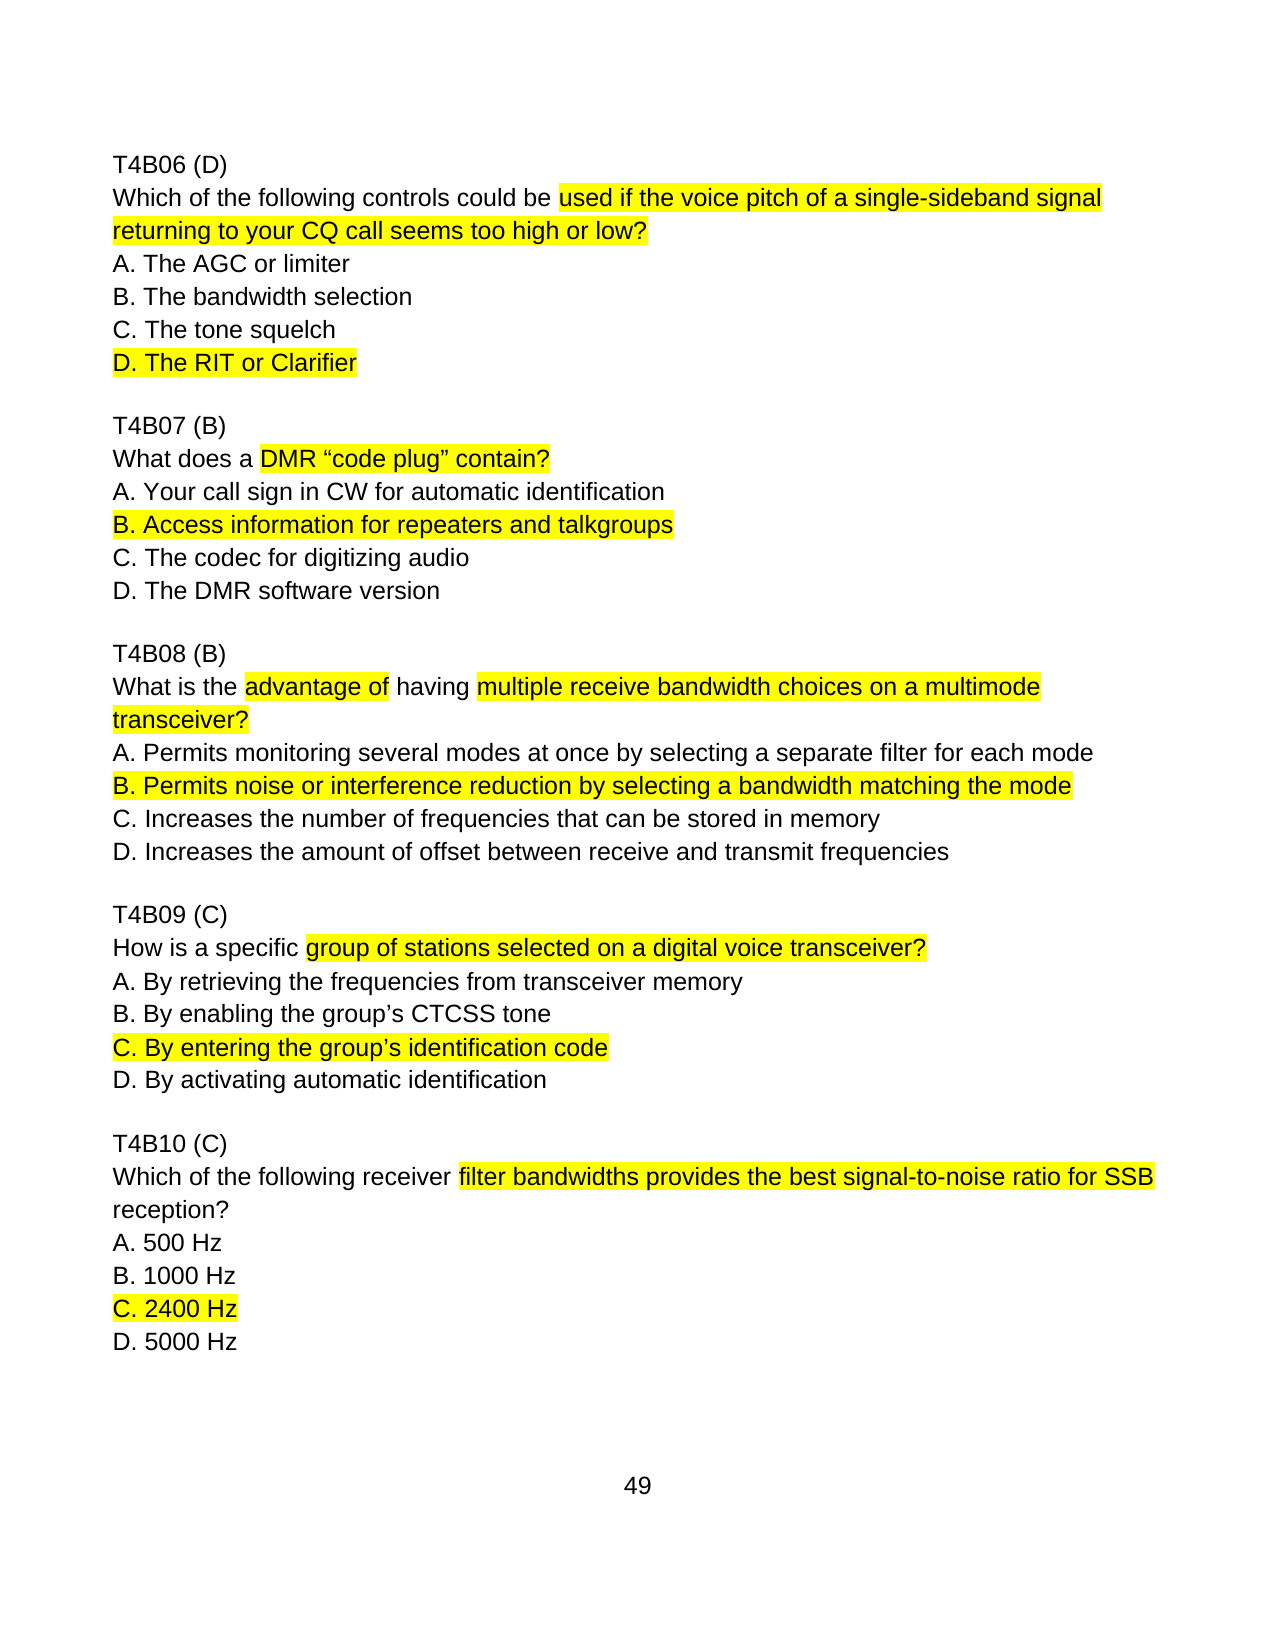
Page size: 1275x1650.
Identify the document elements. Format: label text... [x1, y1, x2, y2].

text T4B06 (D) Which of the following controls could be used if the voice pitch of a single-sideband signal returning to your CQ call seems too high or low? A. The AGC or limiter B. The bandwidth selection C. The tone squelch D. The RIT or Clarifier [112, 150, 1162, 377]
text T4B08 (B) What is the advantage of having multiple receive bandwidth choices on a multimode transceiver? A. Permits monitoring several modes at once by selecting a separate filter for each mode B. Permits noise or interference reduction by selecting a bandwidth matching the mode C. Increases the number of frequencies that can be stored in memory D. Increases the amount of offset between receive and transmit frequencies [112, 639, 1162, 866]
text T4B09 (C) How is a specific group of stations selected on a digital voice transceiver? A. By retrieving the frequencies from transceiver memory B. By enabling the group’s CTCSS tone C. By entering the group’s identification code D. By activating automatic identification [112, 900, 1162, 1094]
text T4B10 (C) Which of the following receiver filter bandwidths provides the best signal-to-noise ratio for SSB reception? A. 500 Hz B. 1000 Hz C. 2400 Hz D. 5000 Hz [112, 1128, 1162, 1355]
text T4B07 (B) What does a DMR “code plug” contain? A. Your call sign in CW for automatic identification B. Access information for repeaters and talkgroups C. The codec for digitizing audio D. The DMR software version [112, 411, 1162, 605]
